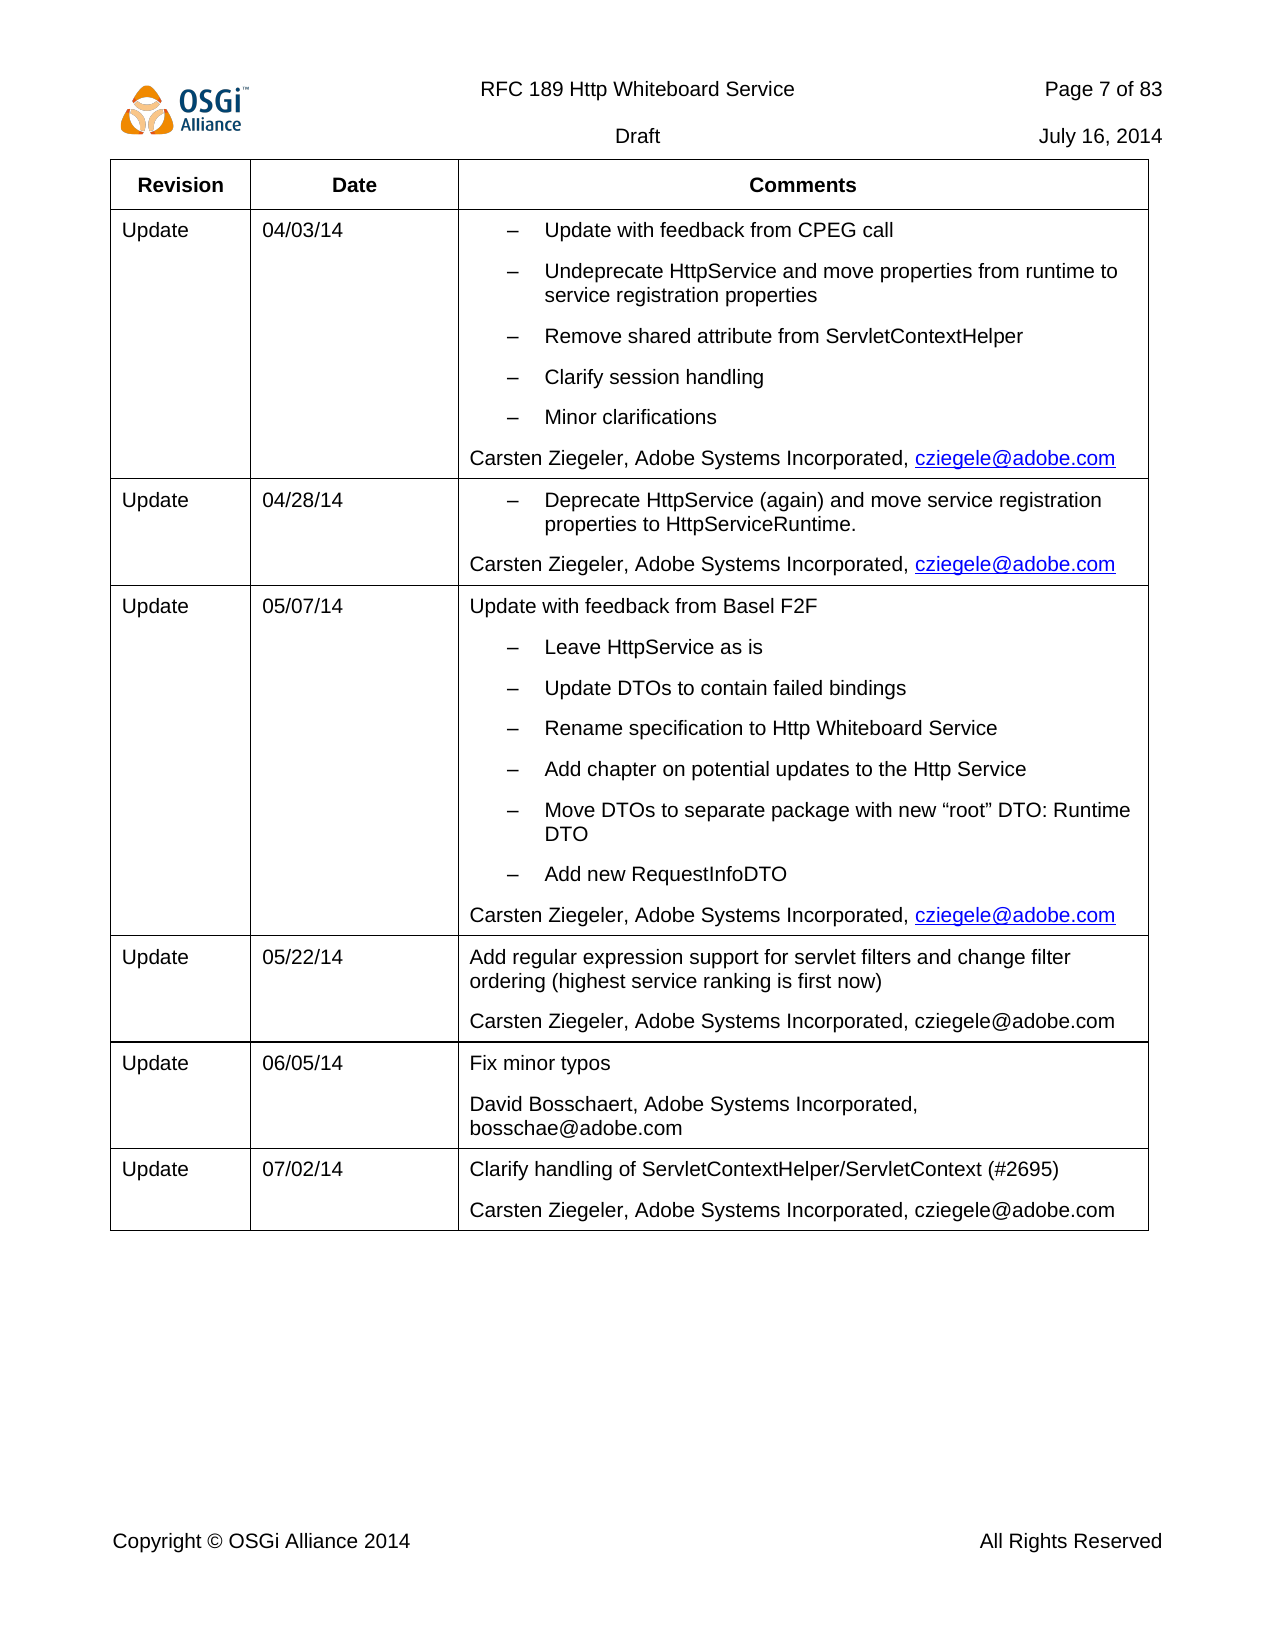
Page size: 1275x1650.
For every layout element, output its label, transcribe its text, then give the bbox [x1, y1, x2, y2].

table_cell 02.07.14 [251, 1149, 458, 1230]
picture [113, 78, 257, 142]
table_cell 03.04.14 [251, 210, 458, 478]
table_cell Update [111, 1149, 250, 1230]
table_cell 22.05.14 [251, 936, 458, 1041]
table_cell Update [111, 936, 250, 1041]
table_cell Update with feedback from Basel F2F Leave HttpService as is Update DTOs to contain failed bindings Rename specification to Http Whiteboard Service Add chapter on potential updates to the Http Service Move DTOs to separate package with new “root” DTO: Runtime DTO Add new RequestInfoDTO Carsten Ziegeler, Adobe Systems Incorporated, cziegele@adobe.com [459, 586, 1148, 935]
table_cell Fix minor typos David Bosschaert, Adobe Systems Incorporated, bosschae@adobe.com [459, 1043, 1148, 1148]
table_cell Clarify handling of ServletContextHelper/ServletContext (#2695) Carsten Ziegeler, Adobe Systems Incorporated, cziegele@adobe.com [459, 1149, 1148, 1230]
table_cell Update with feedback from CPEG call Undeprecate HttpService and move properties from runtime to service registration properties Remove shared attribute from ServletContextHelper Clarify session handling Minor clarifications Carsten Ziegeler, Adobe Systems Incorporated, cziegele@adobe.com [459, 210, 1148, 478]
table_cell Deprecate HttpService (again) and move service registration properties to HttpServiceRuntime. Carsten Ziegeler, Adobe Systems Incorporated, cziegele@adobe.com [459, 479, 1148, 584]
table_header Date [251, 160, 458, 209]
table_cell Update [111, 479, 250, 584]
table_cell 07.05.14 [251, 586, 458, 935]
table_cell Update [111, 586, 250, 935]
table_cell 28.04.14 [251, 479, 458, 584]
table_header Comments [459, 160, 1148, 209]
table_cell Add regular expression support for servlet filters and change filter ordering (highest service ranking is first now) Carsten Ziegeler, Adobe Systems Incorporated, cziegele@adobe.com [459, 936, 1148, 1041]
table_cell Update [111, 1043, 250, 1148]
table_cell Update [111, 210, 250, 478]
table_cell 05.06.14 [251, 1043, 458, 1148]
table_header Revision [111, 160, 250, 209]
